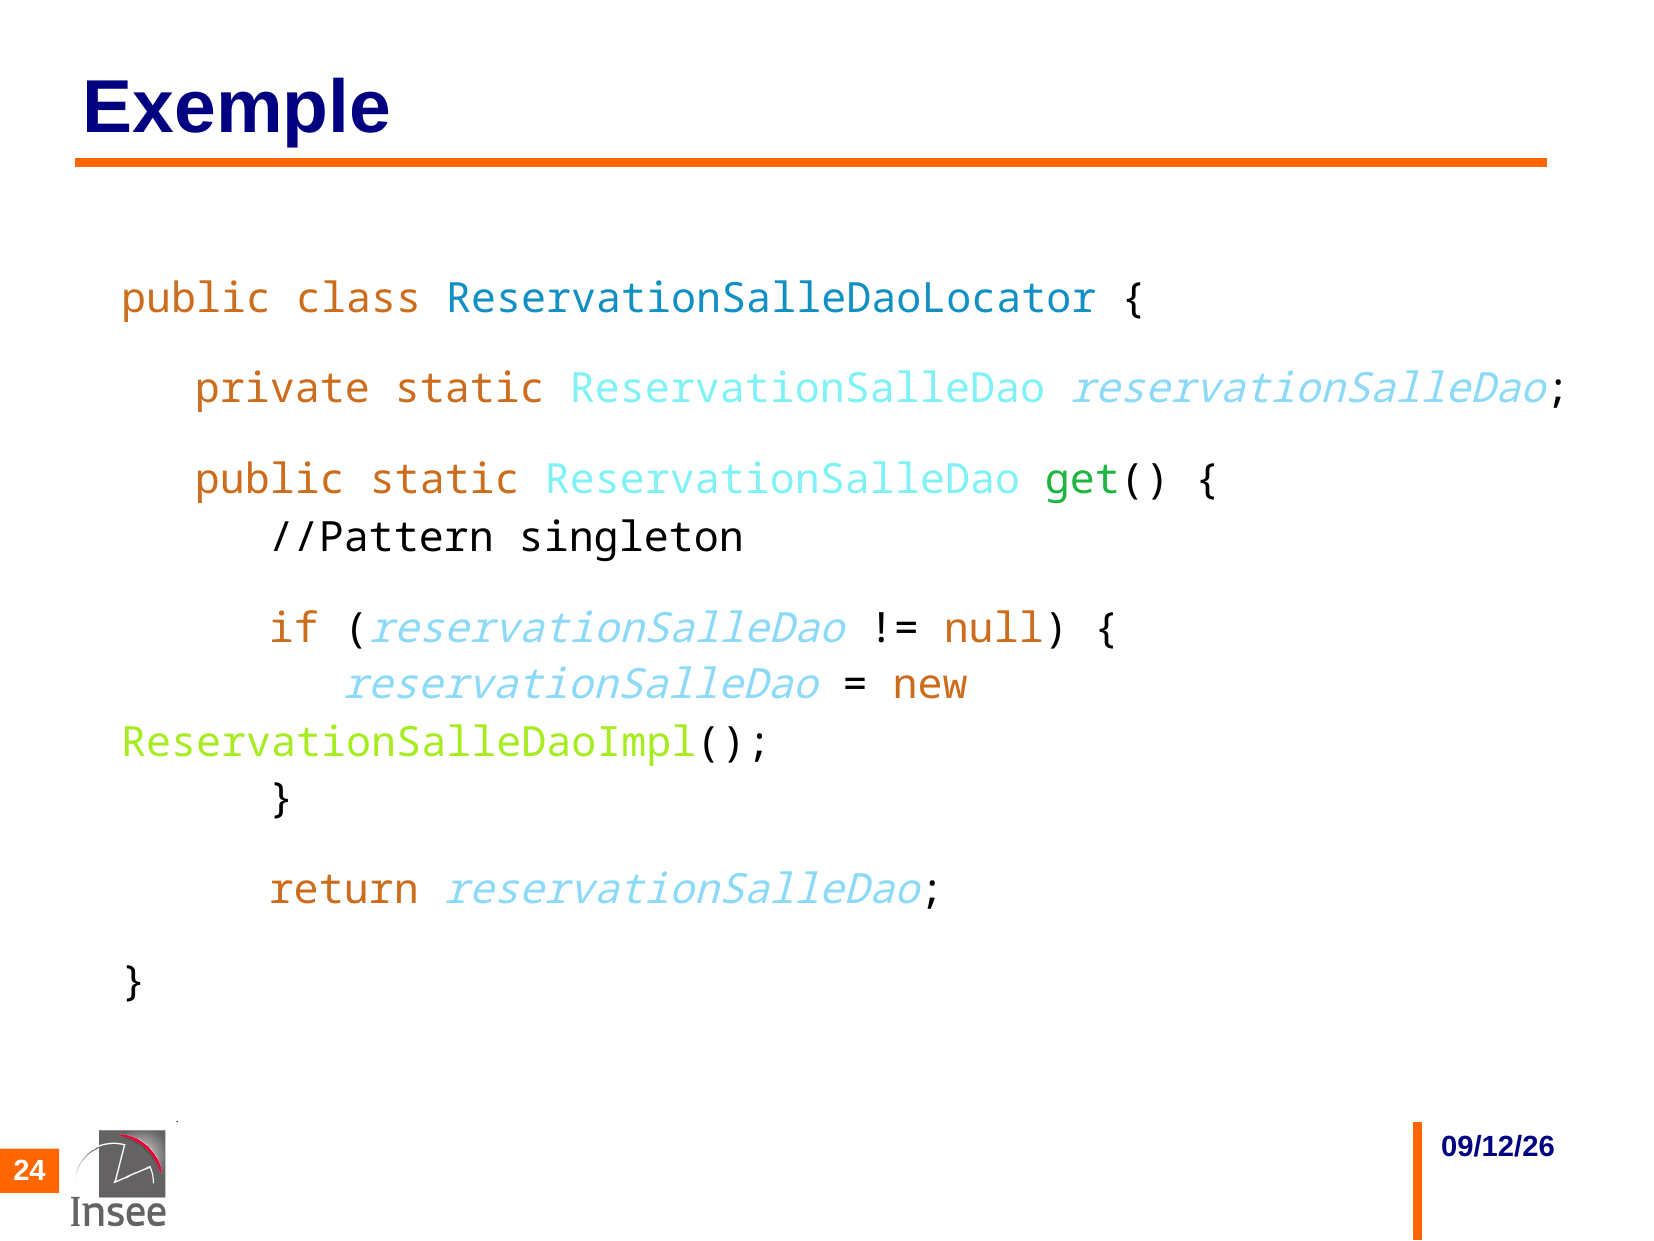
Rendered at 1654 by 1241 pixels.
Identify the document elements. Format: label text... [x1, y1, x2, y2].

title Exemple [82, 49, 1619, 163]
text_box public class ReservationSalleDaoLocator { private static ReservationSalleDao reservationSalleDao; public static ReservationSalleDao get() { //Pattern singleton if (reservationSalleDao != null) { reservationSalleDao = new ReservationSalleDaoImpl(); } return reservationSalleDao; } [106, 259, 1595, 1063]
picture [62, 1121, 178, 1241]
